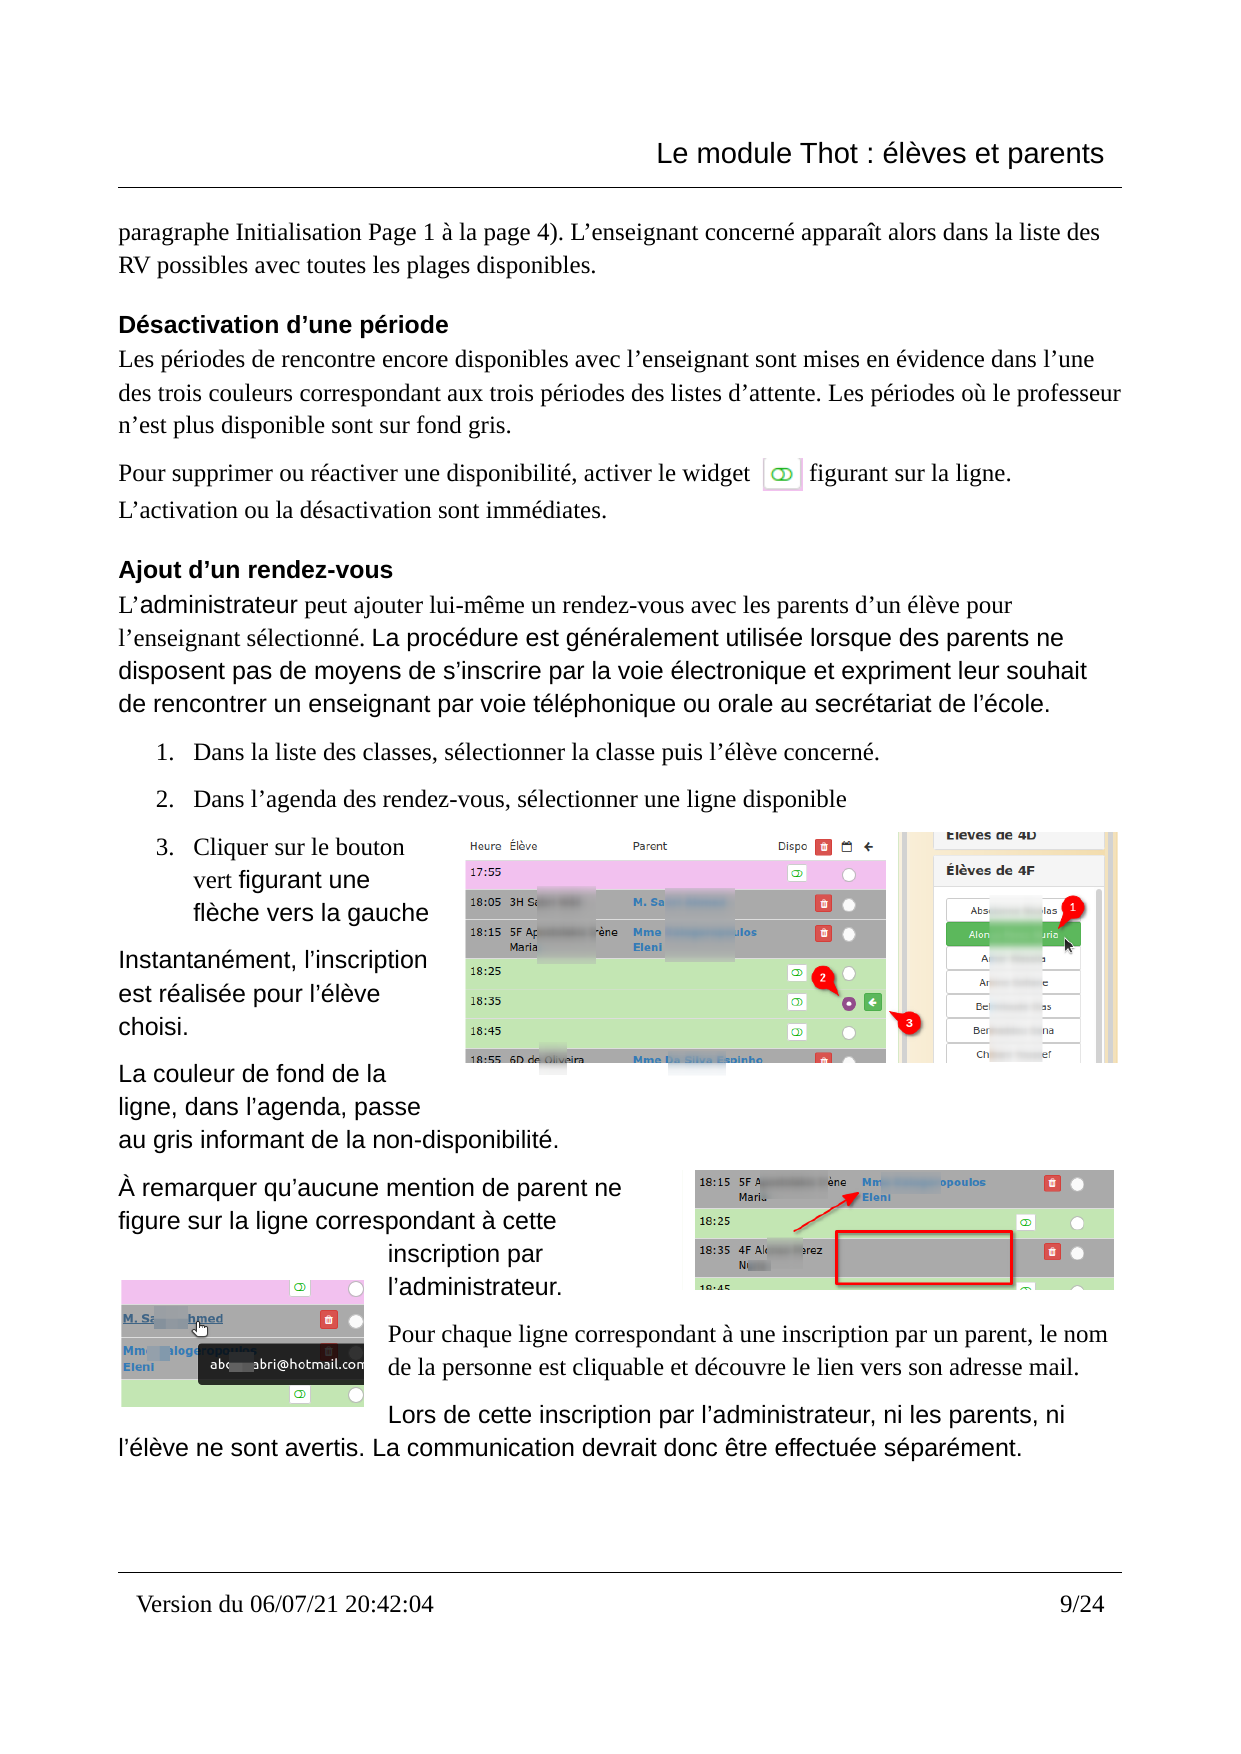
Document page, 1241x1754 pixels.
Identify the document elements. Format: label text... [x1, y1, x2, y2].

text Lors de cette inscription par l’administrateur, ni les parents, ni l’élève ne sont avertis. La communication devrait donc être effectuée séparément. [118, 1400, 1122, 1462]
picture [682, 1169, 1121, 1290]
picture [762, 458, 803, 491]
text Pour supprimer ou réactiver une disponibilité, activer le widget figurant sur la ligne. L’activation ou la désactivation sont immédiates. [118, 458, 1122, 523]
text La couleur de fond de la ligne, dans l’agenda, passe au gris informant de la non-disponibilité. [118, 1059, 1122, 1154]
text Les périodes de rencontre encore disponibles avec l’enseignant sont mises en évidence dans l’une des trois couleurs correspondant aux trois périodes des listes d’attente. Les périodes où le professeur n’est plus disponible sont sur fond gris. [118, 344, 1122, 439]
picture [121, 1280, 364, 1407]
text paragraphe Initialisation Page 1 à la page 4). L’enseignant concerné apparaît alors dans la liste des RV possibles avec toutes les plages disponibles. [118, 217, 1122, 278]
text Instantanément, l’inscription est réalisée pour l’élève choisi. [118, 946, 458, 1040]
picture [458, 832, 1118, 1076]
list Cliquer sur le bouton vert figurant une flèche vers la gauche [156, 832, 458, 927]
list Dans l’agenda des rendez-vous, sélectionner une ligne disponible [156, 784, 1122, 813]
text L’administrateur peut ajouter lui-même un rendez-vous avec les parents d’un élève pour l’enseignant sélectionné. La procédure est généralement utilisée lorsque des parents ne disposent pas de moyens de s’inscrire par la voie électronique et expriment leur souhait de rencontrer un enseignant par voie téléphonique ou orale au secrétariat de l’école. [118, 590, 1122, 718]
list Dans la liste des classes, sélectionner la classe puis l’élève concerné. [156, 737, 1122, 765]
text À remarquer qu’aucune mention de parent ne figure sur la ligne correspondant à cette inscription par l’administrateur. [118, 1173, 1122, 1301]
subtitle Ajout d’un rendez-vous [118, 555, 1122, 583]
subtitle Désactivation d’une période [118, 310, 1122, 338]
text Pour chaque ligne correspondant à une inscription par un parent, le nom de la personne est cliquable et découvre le lien vers son adresse mail. [364, 1319, 1122, 1381]
